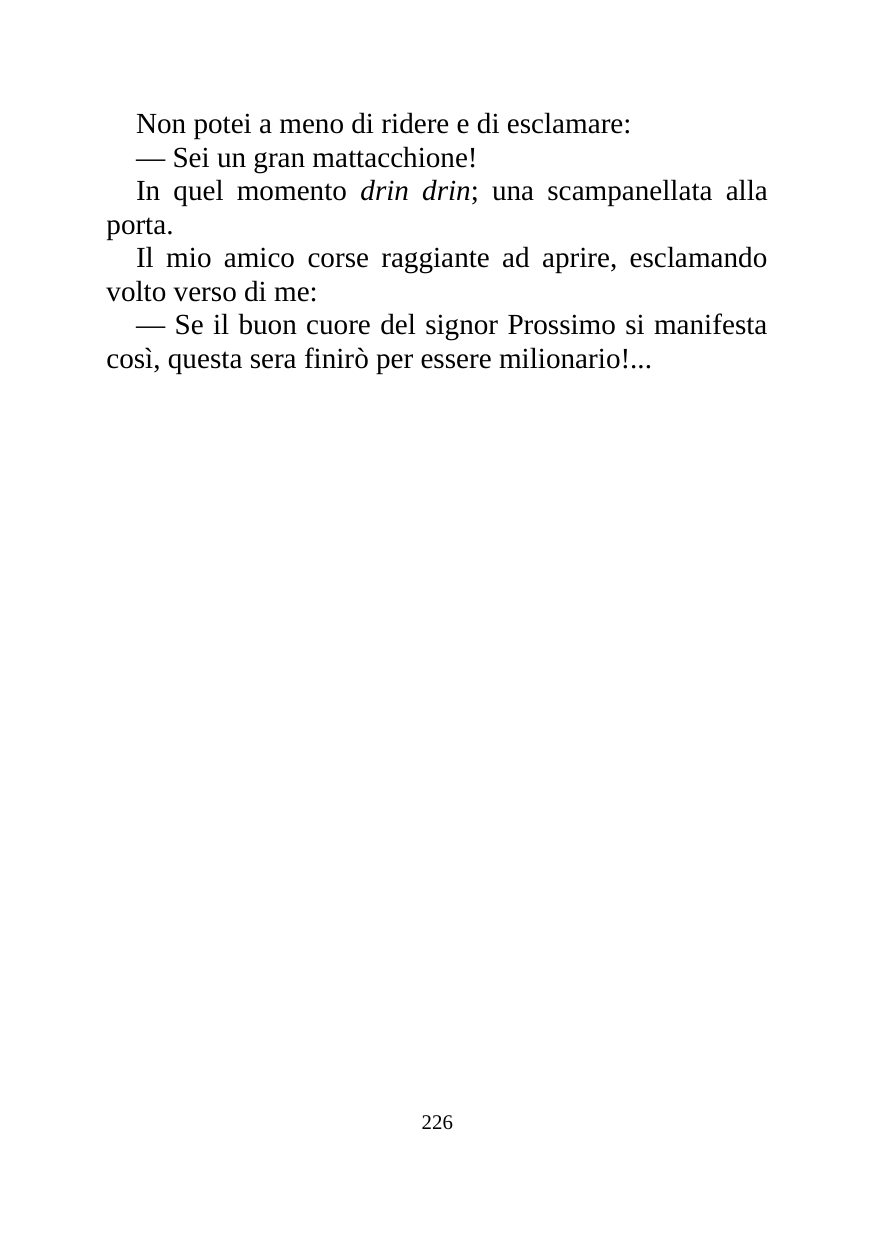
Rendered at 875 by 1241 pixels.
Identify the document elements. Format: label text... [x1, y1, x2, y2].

text Il mio amico corse raggiante ad aprire, esclamando volto verso di me: [106, 240, 768, 307]
text — Se il buon cuore del signor Prossimo si manifesta così, questa sera finirò per essere milionario!... [106, 307, 768, 374]
text — Sei un gran mattacchione! [106, 140, 768, 173]
text In quel momento drin drin; una scampanellata alla porta. [106, 173, 768, 240]
text Non potei a meno di ridere e di esclamare: [106, 106, 768, 140]
